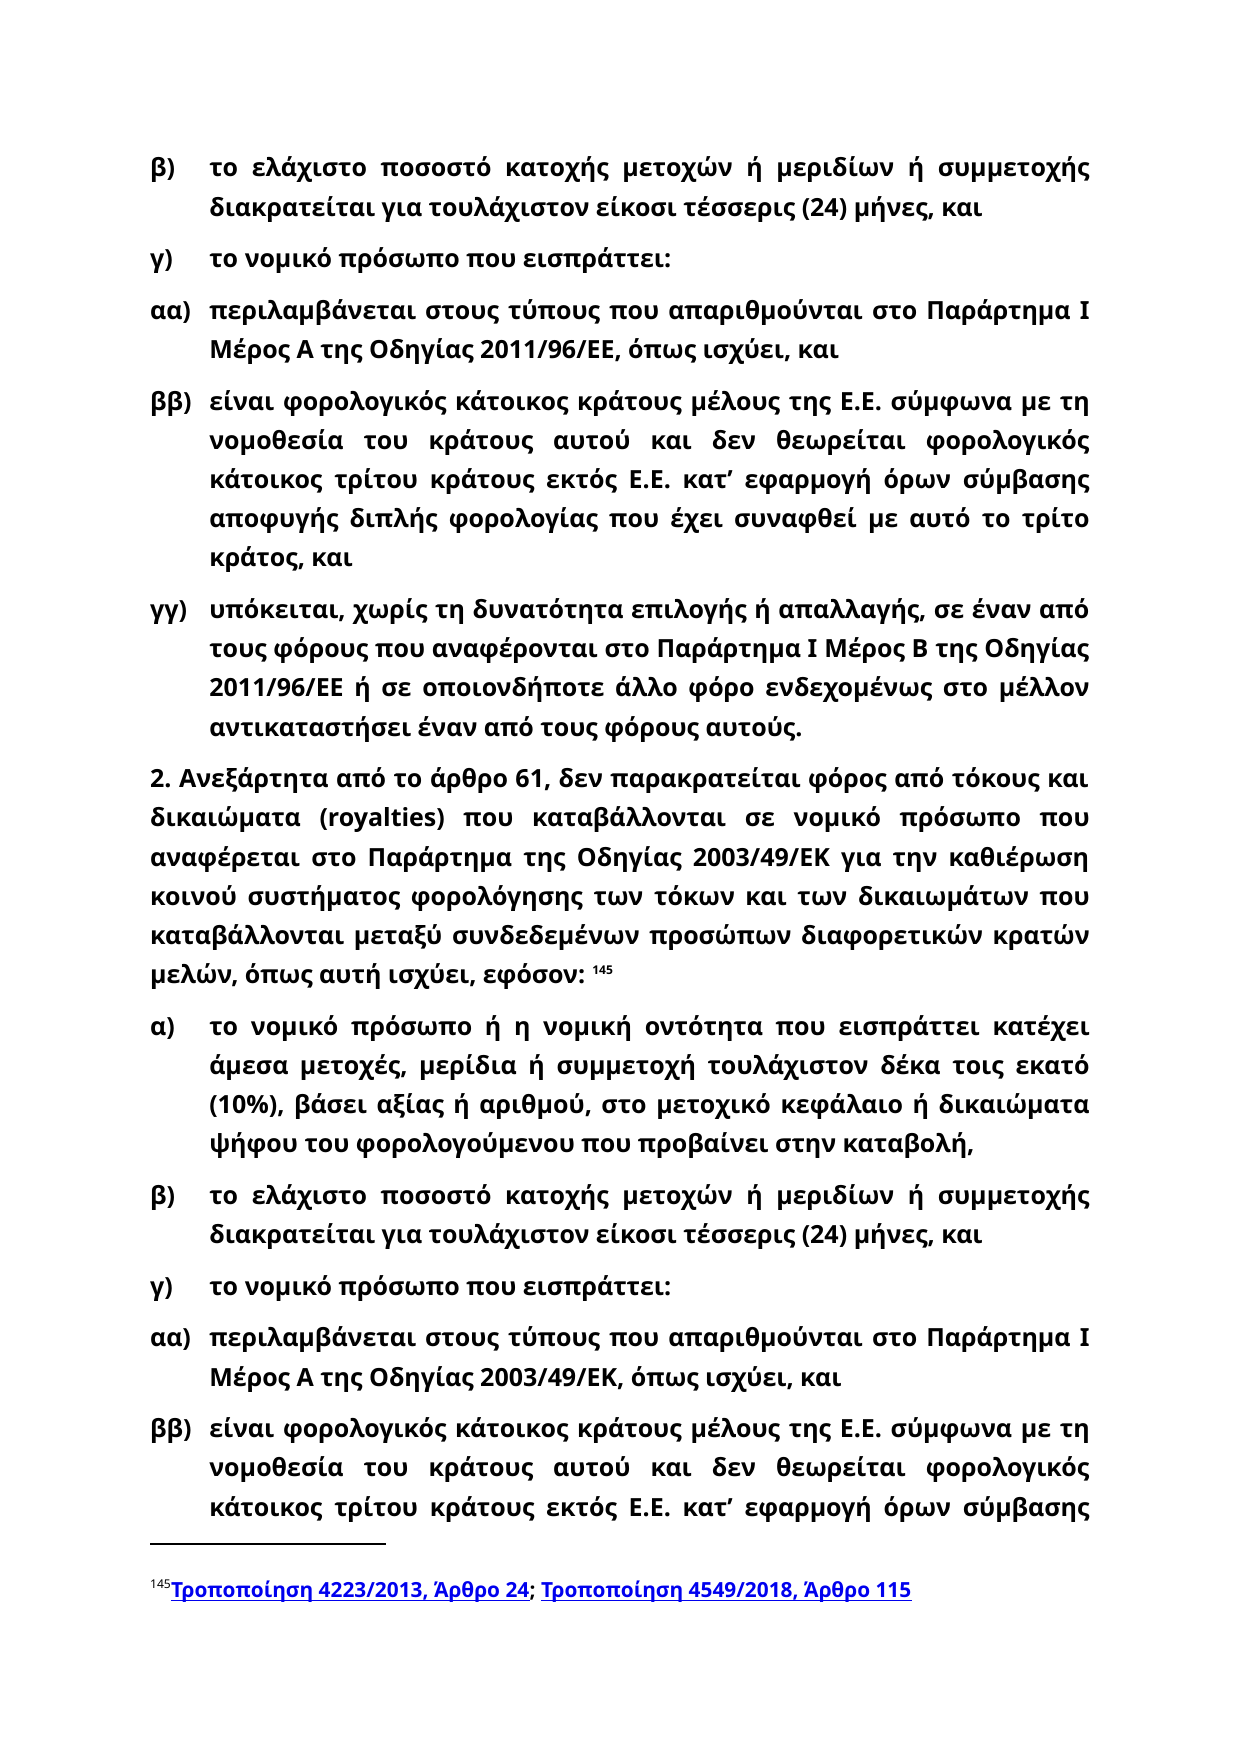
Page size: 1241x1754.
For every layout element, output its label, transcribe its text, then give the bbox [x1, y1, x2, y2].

list αα) περιλαμβάνεται στους τύπους που απαριθμούνται στο Παράρτημα Ι Μέρος Α της Οδηγίας 2003/49/ΕΚ, όπως ισχύει, και [150, 1320, 1090, 1393]
list α) το νομικό πρόσωπο ή η νομική οντότητα που εισπράττει κατέχει άμεσα μετοχές, μερίδια ή συμμετοχή τουλάχιστον δέκα τοις εκατό (10%), βάσει αξίας ή αριθμού, στο μετοχικό κεφάλαιο ή δικαιώματα ψήφου του φορολογούμενου που προβαίνει στην καταβολή, [150, 1008, 1090, 1160]
list γγ) υπόκειται, χωρίς τη δυνατότητα επιλογής ή απαλλαγής, σε έναν από τους φόρους που αναφέρονται στο Παράρτημα Ι Μέρος Β της Οδηγίας 2011/96/ΕΕ ή σε οποιονδήποτε άλλο φόρο ενδεχομένως στο μέλλον αντικαταστήσει έναν από τους φόρους αυτούς. [150, 592, 1090, 743]
list ββ) είναι φορολογικός κάτοικος κράτους μέλους της Ε.Ε. σύμφωνα με τη νομοθεσία του κράτους αυτού και δεν θεωρείται φορολογικός κάτοικος τρίτου κράτους εκτός Ε.Ε. κατ’ εφαρμογή όρων σύμβασης αποφυγής διπλής φορολογίας που έχει συναφθεί με αυτό το τρίτο κράτος, και [150, 383, 1090, 574]
list β) το ελάχιστο ποσοστό κατοχής μετοχών ή μεριδίων ή συμμετοχής διακρατείται για τουλάχιστον είκοσι τέσσερις (24) μήνες, και [150, 150, 1090, 223]
text Τροποποίηση 4223/2013, Άρθρο 24; Τροποποίηση 4549/2018, Άρθρο 115 [150, 1576, 1090, 1604]
list ββ) είναι φορολογικός κάτοικος κράτους μέλους της Ε.Ε. σύμφωνα με τη νομοθεσία του κράτους αυτού και δεν θεωρείται φορολογικός κάτοικος τρίτου κράτους εκτός Ε.Ε. κατ’ εφαρμογή όρων σύμβασης [150, 1411, 1090, 1523]
list β) το ελάχιστο ποσοστό κατοχής μετοχών ή μεριδίων ή συμμετοχής διακρατείται για τουλάχιστον είκοσι τέσσερις (24) μήνες, και [150, 1177, 1090, 1251]
list γ) το νομικό πρόσωπο που εισπράττει: [150, 241, 1090, 275]
list αα) περιλαμβάνεται στους τύπους που απαριθμούνται στο Παράρτημα Ι Μέρος Α της Οδηγίας 2011/96/ΕΕ, όπως ισχύει, και [150, 292, 1090, 366]
text 2. Ανεξάρτητα από το άρθρο 61, δεν παρακρατείται φόρος από τόκους και δικαιώματα (royalties) που καταβάλλονται σε νομικό πρόσωπο που αναφέρεται στο Παράρτημα της Οδηγίας 2003/49/ΕΚ για την καθιέρωση κοινού συστήματος φορολόγησης των τόκων και των δικαιωμάτων που καταβάλλονται μεταξύ συνδεδεμένων προσώπων διαφορετικών κρατών μελών, όπως αυτή ισχύει, εφόσον: [150, 761, 1090, 991]
list γ) το νομικό πρόσωπο που εισπράττει: [150, 1268, 1090, 1302]
